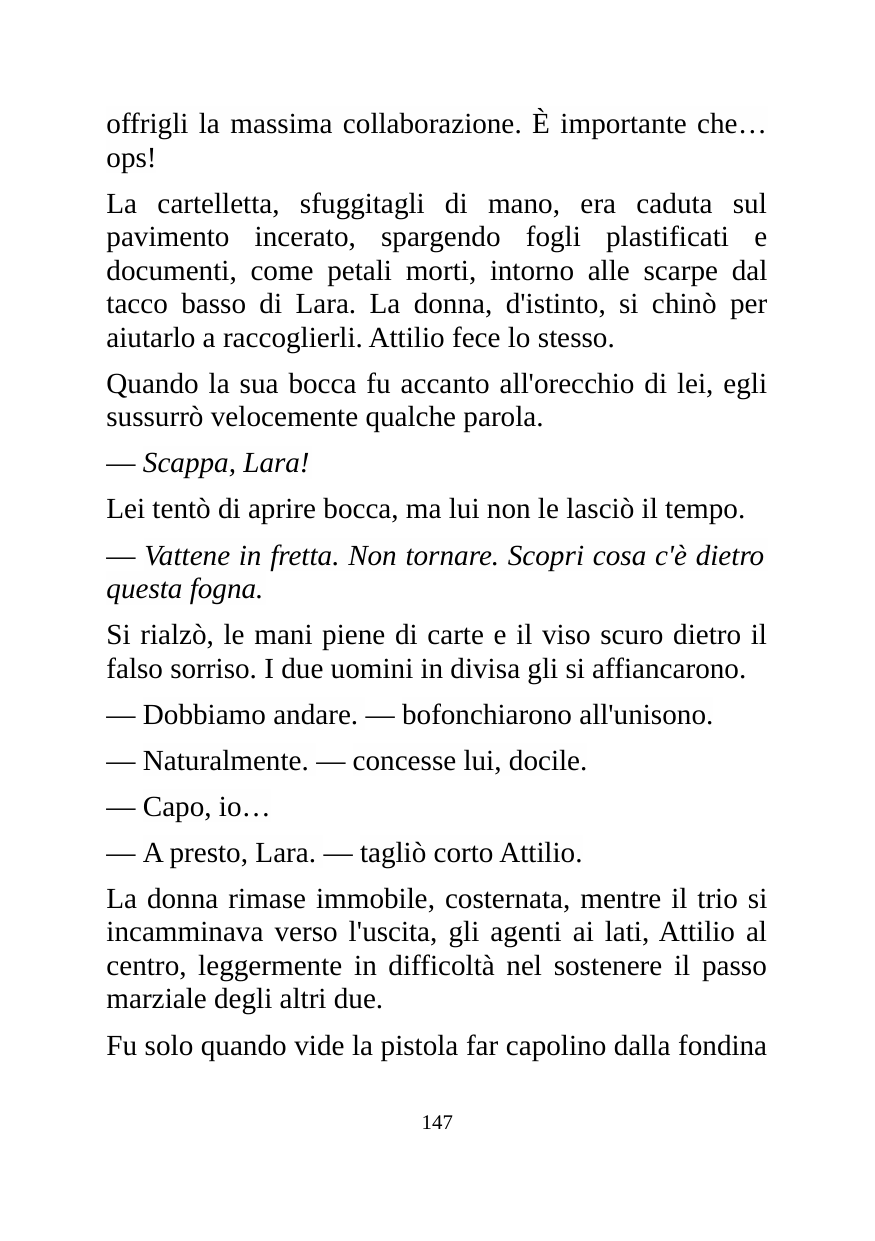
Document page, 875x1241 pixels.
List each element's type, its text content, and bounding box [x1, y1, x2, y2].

text Lei tentò di aprire bocca, ma lui non le lasciò il tempo. [106, 492, 768, 525]
text — Capo, io… [106, 789, 768, 822]
text offrigli la massima collaborazione. È importante che… ops! [106, 106, 768, 173]
text — Vattene in fretta. Non tornare. Scopri cosa c'è dietro questa fogna. [106, 538, 768, 605]
text Fu solo quando vide la pistola far capolino dalla fondina [106, 1028, 768, 1061]
text Quando la sua bocca fu accanto all'orecchio di lei, egli sussurrò velocemente qualche parola. [106, 366, 768, 433]
text La donna rimase immobile, costernata, mentre il trio si incamminava verso l'uscita, gli agenti ai lati, Attilio al centro, leggermente in difficoltà nel sostenere il passo marziale degli altri due. [106, 881, 768, 1015]
text La cartelletta, sfuggitagli di mano, era caduta sul pavimento incerato, spargendo fogli plastificati e documenti, come petali morti, intorno alle scarpe dal tacco basso di Lara. La donna, d'istinto, si chinò per aiutarlo a raccoglierli. Attilio fece lo stesso. [106, 186, 768, 353]
text — Scappa, Lara! [106, 446, 768, 479]
text Si rialzò, le mani piene di carte e il viso scuro dietro il falso sorriso. I due uomini in divisa gli si affiancarono. [106, 617, 768, 684]
text — Naturalmente. — concesse lui, docile. [106, 743, 768, 776]
text — Dobbiamo andare. — bofonchiarono all'unisono. [106, 697, 768, 730]
text — A presto, Lara. — tagliò corto Attilio. [106, 835, 768, 868]
